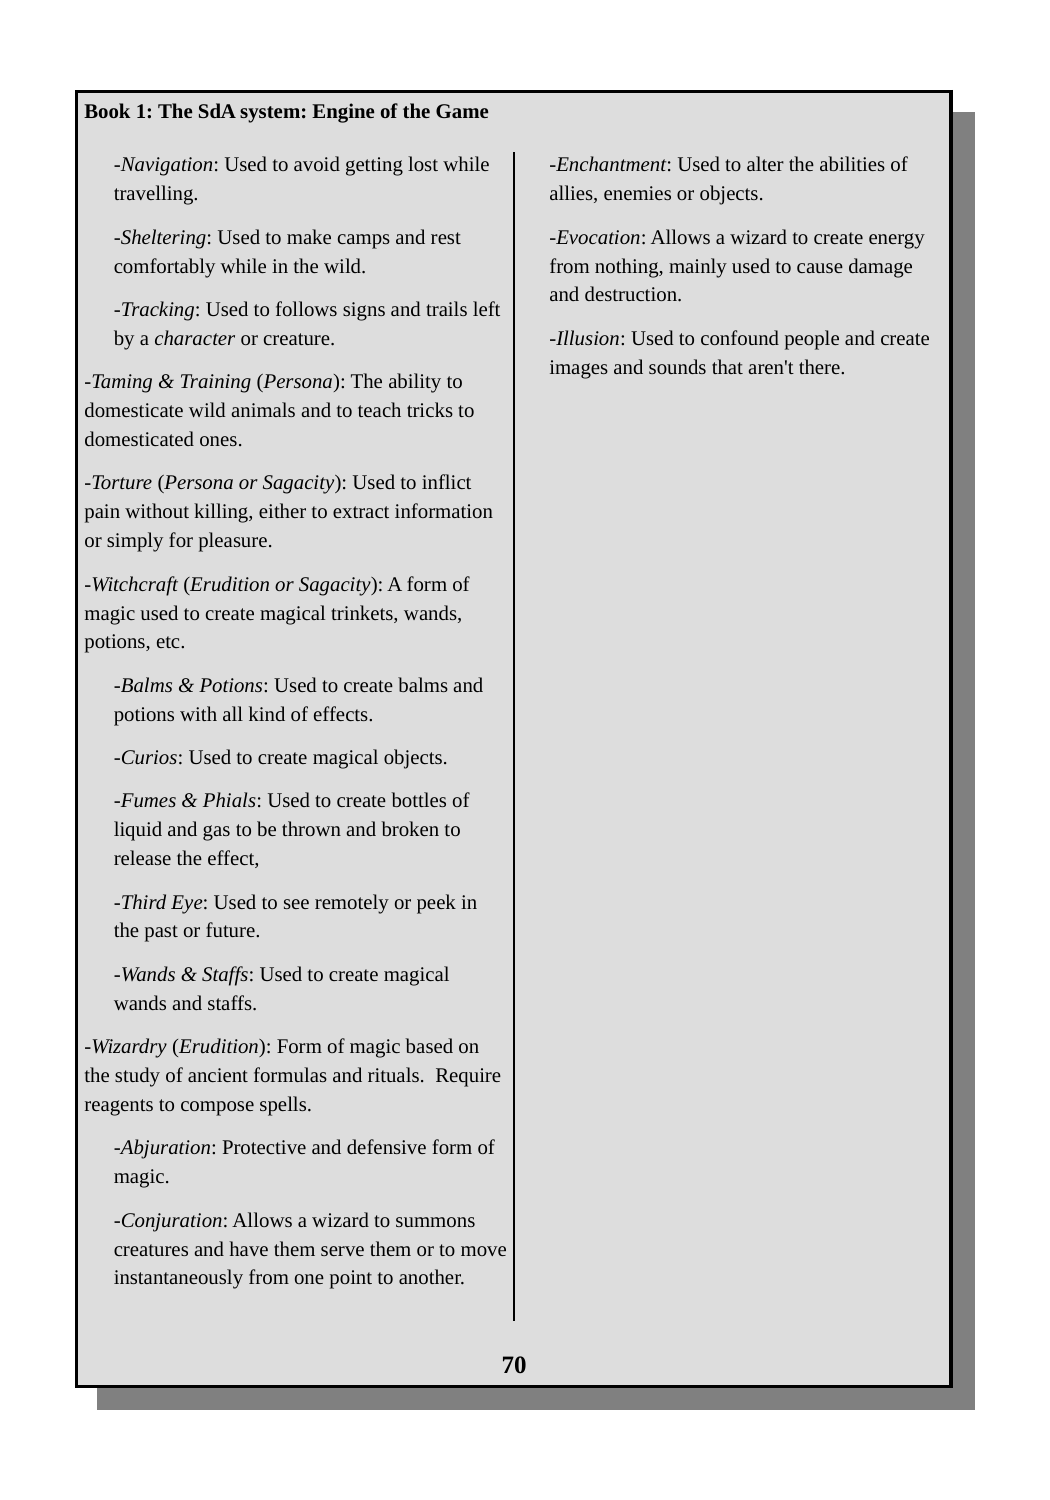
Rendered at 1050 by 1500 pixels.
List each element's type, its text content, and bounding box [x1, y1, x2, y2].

text -Sheltering: Used to make camps and rest comfortably while in the wild. [113, 225, 508, 278]
text -Illusion: Used to confound people and create images and sounds that aren't there. [549, 326, 943, 379]
text -Tracking: Used to follows signs and trails left by a character or creature. [113, 297, 508, 350]
text -Fumes & Phials: Used to create bottles of liquid and gas to be thrown and broken to release the effect, [113, 788, 508, 870]
text -Wizardry (Erudition): Form of magic based on the study of ancient formulas and rituals. Require reagents to compose spells. [84, 1034, 508, 1116]
text -Abjuration: Protective and defensive form of magic. [113, 1135, 508, 1188]
text -Witchcraft (Erudition or Sagacity): A form of magic used to create magical trinkets, wands, potions, etc. [84, 572, 508, 653]
text -Third Eye: Used to see remotely or peek in the past or future. [113, 889, 508, 942]
text -Curios: Used to create magical objects. [113, 745, 508, 769]
text -Taming & Training (Persona): The ability to domesticate wild animals and to teach tricks to domesticated ones. [84, 369, 508, 451]
text -Navigation: Used to avoid getting lost while travelling. [113, 152, 508, 205]
text -Balms & Potions: Used to create balms and potions with all kind of effects. [113, 673, 508, 726]
text -Enchantment: Used to alter the abilities of allies, enemies or objects. [549, 152, 943, 205]
text -Torture (Persona or Sagacity): Used to inflict pain without killing, either to extract information or simply for pleasure. [84, 470, 508, 552]
text -Wands & Staffs: Used to create magical wands and staffs. [113, 962, 508, 1015]
text -Evocation: Allows a wizard to create energy from nothing, mainly used to cause damage and destruction. [549, 225, 943, 306]
text -Conjuration: Allows a wizard to summons creatures and have them serve them or to move instantaneously from one point to another. [113, 1208, 508, 1289]
